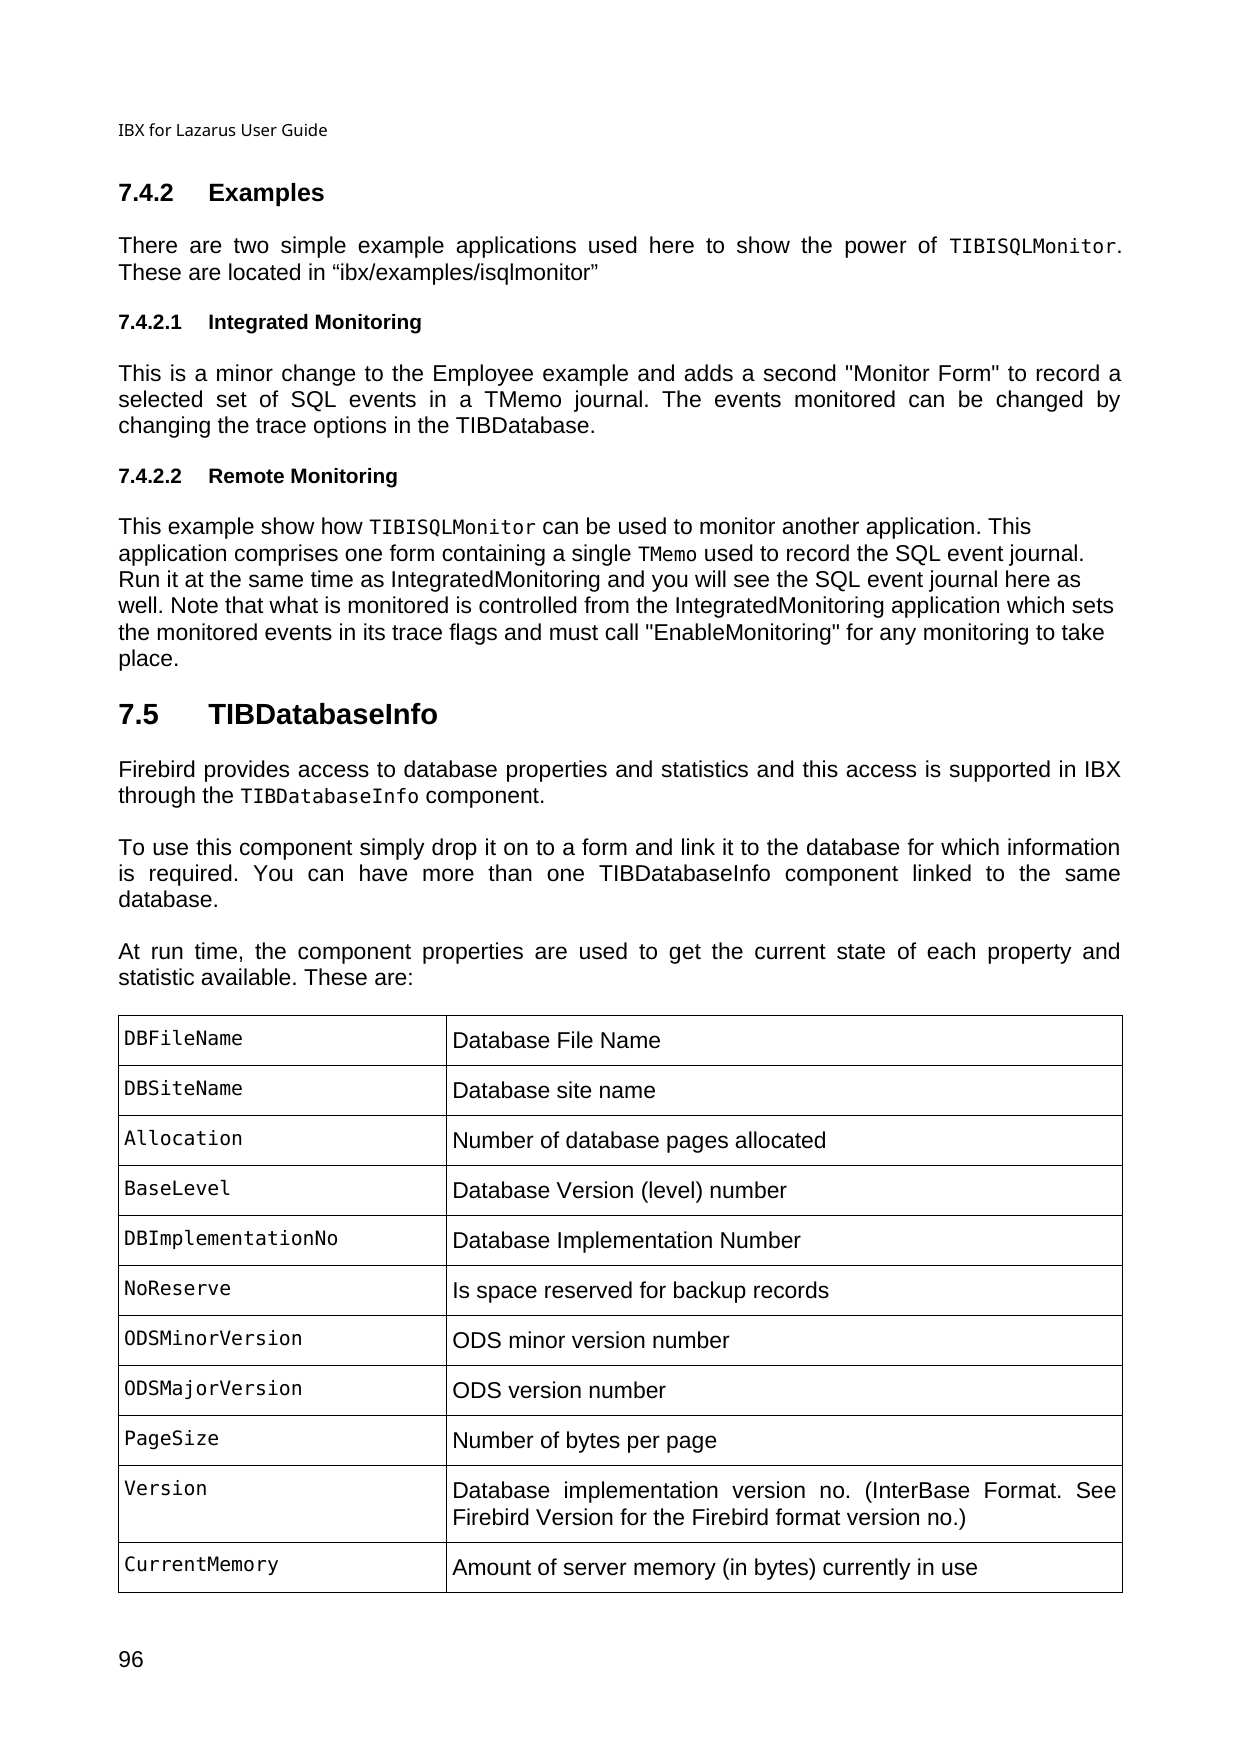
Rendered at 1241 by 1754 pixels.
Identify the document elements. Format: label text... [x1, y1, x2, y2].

table_cell Number of bytes per page [447, 1416, 1122, 1465]
table_cell ODS version number [447, 1366, 1122, 1415]
table_cell NoReserve [119, 1266, 446, 1315]
table_cell ODSMajorVersion [119, 1366, 446, 1415]
table_cell BaseLevel [119, 1166, 446, 1215]
table_cell Database implementation version no. (InterBase Format. See Firebird Version for the Firebird format version no.) [447, 1466, 1122, 1542]
text This is a minor change to the Employee example and adds a second "Monitor Form" to record a selected set of SQL events in a TMemo journal. The events monitored can be changed by changing the trace options in the TIBDatabase. [118, 359, 1122, 439]
text This example show how TIBISQLMonitor can be used to monitor another application. This application comprises one form containing a single TMemo used to record the SQL event journal. Run it at the same time as IntegratedMonitoring and you will see the SQL event journal here as well. Note that what is monitored is controlled from the IntegratedMonitoring application which sets the monitored events in its trace flags and must call "EnableMonitoring" for any monitoring to take place. [118, 513, 1122, 671]
table_cell Database site name [447, 1066, 1122, 1115]
table_header Database File Name [447, 1016, 1122, 1065]
subtitle TIBDatabaseInfo [118, 697, 1122, 730]
table_cell ODSMinorVersion [119, 1316, 446, 1365]
subtitle Examples [118, 178, 1122, 207]
table_cell CurrentMemory [119, 1543, 446, 1592]
table_cell Database Implementation Number [447, 1216, 1122, 1265]
table_cell Amount of server memory (in bytes) currently in use [447, 1543, 1122, 1592]
table_cell PageSize [119, 1416, 446, 1465]
table_cell DBSiteName [119, 1066, 446, 1115]
table_cell Is space reserved for backup records [447, 1266, 1122, 1315]
subtitle Integrated Monitoring [118, 310, 1122, 334]
text At run time, the component properties are used to get the current state of each property and statistic available. These are: [118, 938, 1122, 990]
text There are two simple example applications used here to show the power of TIBISQLMonitor. These are located in “ibx/examples/isqlmonitor” [118, 232, 1122, 285]
table_cell ODS minor version number [447, 1316, 1122, 1365]
table_header DBFileName [119, 1016, 446, 1065]
table_cell DBImplementationNo [119, 1216, 446, 1265]
text To use this component simply drop it on to a form and link it to the database for which information is required. You can have more than one TIBDatabaseInfo component linked to the same database. [118, 833, 1122, 913]
table_cell Database Version (level) number [447, 1166, 1122, 1215]
text Firebird provides access to database properties and statistics and this access is supported in IBX through the TIBDatabaseInfo component. [118, 756, 1122, 808]
table_cell Version [119, 1466, 446, 1542]
subtitle Remote Monitoring [118, 464, 1122, 488]
table_cell Number of database pages allocated [447, 1116, 1122, 1165]
table_cell Allocation [119, 1116, 446, 1165]
